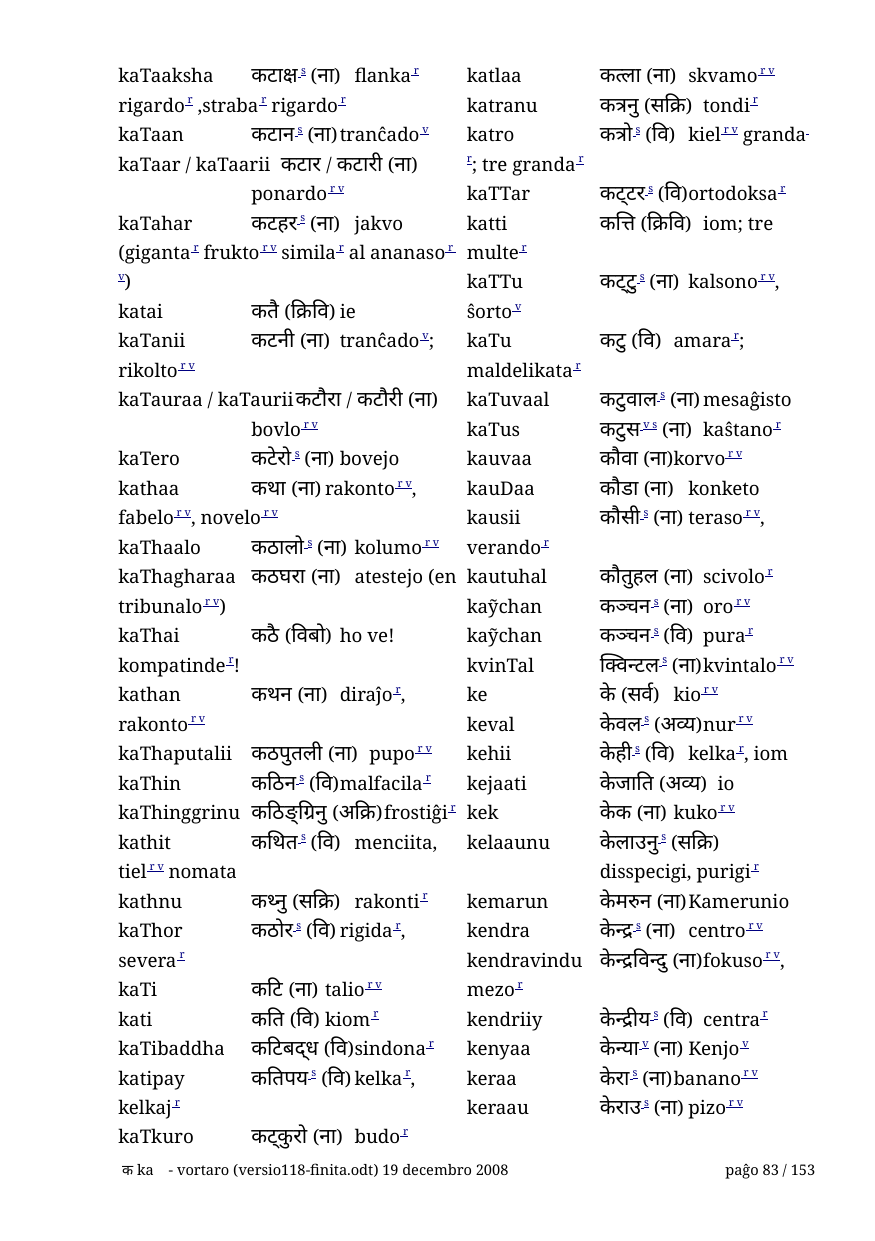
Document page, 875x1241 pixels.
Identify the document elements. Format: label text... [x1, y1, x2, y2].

text kaỹchan कञ्चन s (ना) oro r v [467, 590, 815, 619]
text kaThaalo कठालो s (ना) kolumo r v [118, 531, 467, 560]
text kenyaa केन्या v (ना) Kenjo v [467, 1032, 815, 1061]
text kathit कथित s (वि) menciita, tiel r v nomata [118, 826, 467, 884]
text kemarun केमरुन (ना) Kamerunio [467, 884, 815, 914]
text kek केक (ना) kuko r v [467, 796, 815, 826]
text kathan कथन (ना) diraĵo r, rakonto r v [118, 678, 467, 737]
text kati कति (वि) kiom r [118, 1002, 467, 1032]
text kauvaa कौवा (ना) korvo r v [467, 442, 815, 472]
text katipay कतिपय s (वि) kelka r, kelkaj r [118, 1061, 467, 1120]
text kejaati केजाति (अव्य) io [467, 767, 815, 796]
text kaTuvaal कटुवाल s (ना) mesaĝisto [467, 383, 815, 413]
text keraa केरा s (ना) banano r v [467, 1061, 815, 1091]
text kaTaan कटान s (ना) tranĉado v [118, 118, 467, 147]
text kathaa कथा (ना) rakonto r v, fabelo r v, novelo r v [118, 472, 467, 531]
text kaThinggrinu कठिङ्ग्रिनु (अक्रि) frostiĝi r [118, 796, 467, 826]
text kaTTu कट्टु s (ना) kalsono r v, ŝorto v [467, 265, 815, 324]
text kehii केही s (वि) kelka r, iom [467, 737, 815, 767]
text kendriiy केन्द्रीय s (वि) centra r [467, 1002, 815, 1032]
text kaTaar / kaTaarii कटार / कटारी (ना) ponardo r v [118, 147, 467, 206]
text kaTanii कटनी (ना) tranĉado v; rikolto r v [118, 324, 467, 383]
text katti कत्ति (क्रिवि) iom; tre multe r [467, 206, 815, 265]
text ke के (सर्व) kio r v [467, 678, 815, 708]
text keval केवल s (अव्य) nur r v [467, 708, 815, 737]
text kaTaaksha कटाक्ष s (ना) flanka r rigardo r ,straba r rigardo r [118, 59, 467, 118]
text kaThor कठोर s (वि) rigida r, severa r [118, 914, 467, 973]
text kaThagharaa कठघरा (ना) atestejo (en tribunalo r v) [118, 560, 467, 619]
text kaThin कठिन s (वि) malfacila r [118, 767, 467, 796]
text kaTu कटु (वि) amara r; maldelikata r [467, 324, 815, 383]
text katlaa कत्ला (ना) skvamo r v [467, 59, 815, 88]
text katro कत्रो s (वि) kiel r v granda r; tre granda r [467, 118, 815, 177]
text kausii कौसी s (ना) teraso r v, verando r [467, 501, 815, 560]
text kautuhal कौतुहल (ना) scivolo r [467, 560, 815, 590]
text kaTkuro कट्कुरो (ना) budo r [118, 1120, 467, 1150]
text kaTauraa / kaTaurii कटौरा / कटौरी (ना) bovlo r v [118, 383, 467, 442]
text kaTus कटुस v s (ना) kaŝtano r [467, 413, 815, 442]
text katai कतै (क्रिवि) ie [118, 295, 467, 324]
text kaỹchan कञ्चन s (वि) pura r [467, 619, 815, 649]
text kaTero कटेरो s (ना) bovejo [118, 442, 467, 472]
text kathnu कथ्नु (सक्रि) rakonti r [118, 884, 467, 914]
text kaTi कटि (ना) talio r v [118, 973, 467, 1002]
text kaTahar कटहर s (ना) jakvo (giganta r frukto r v simila r al ananaso r v) [118, 206, 467, 295]
text kaThai कठै (विबो) ho ve! kompatinde r! [118, 619, 467, 678]
text kendra केन्द्र s (ना) centro r v [467, 914, 815, 943]
text katranu कत्रनु (सक्रि) tondi r [467, 88, 815, 118]
text kaTTar कट्टर s (वि) ortodoksa r [467, 177, 815, 206]
text kaThaputalii कठपुतली (ना) pupo r v [118, 737, 467, 767]
text keraau केराउ s (ना) pizo r v [467, 1091, 815, 1120]
text kauDaa कौडा (ना) konketo [467, 472, 815, 501]
text kelaaunu केलाउनु s (सक्रि) disspecigi, purigi r [467, 826, 815, 884]
text kendravindu केन्द्रविन्दु (ना) fokuso r v, mezo r [467, 943, 815, 1002]
text kvinTal क्विन्टल s (ना) kvintalo r v [467, 649, 815, 678]
text kaTibaddha कटिबद्ध (वि) sindona r [118, 1032, 467, 1061]
